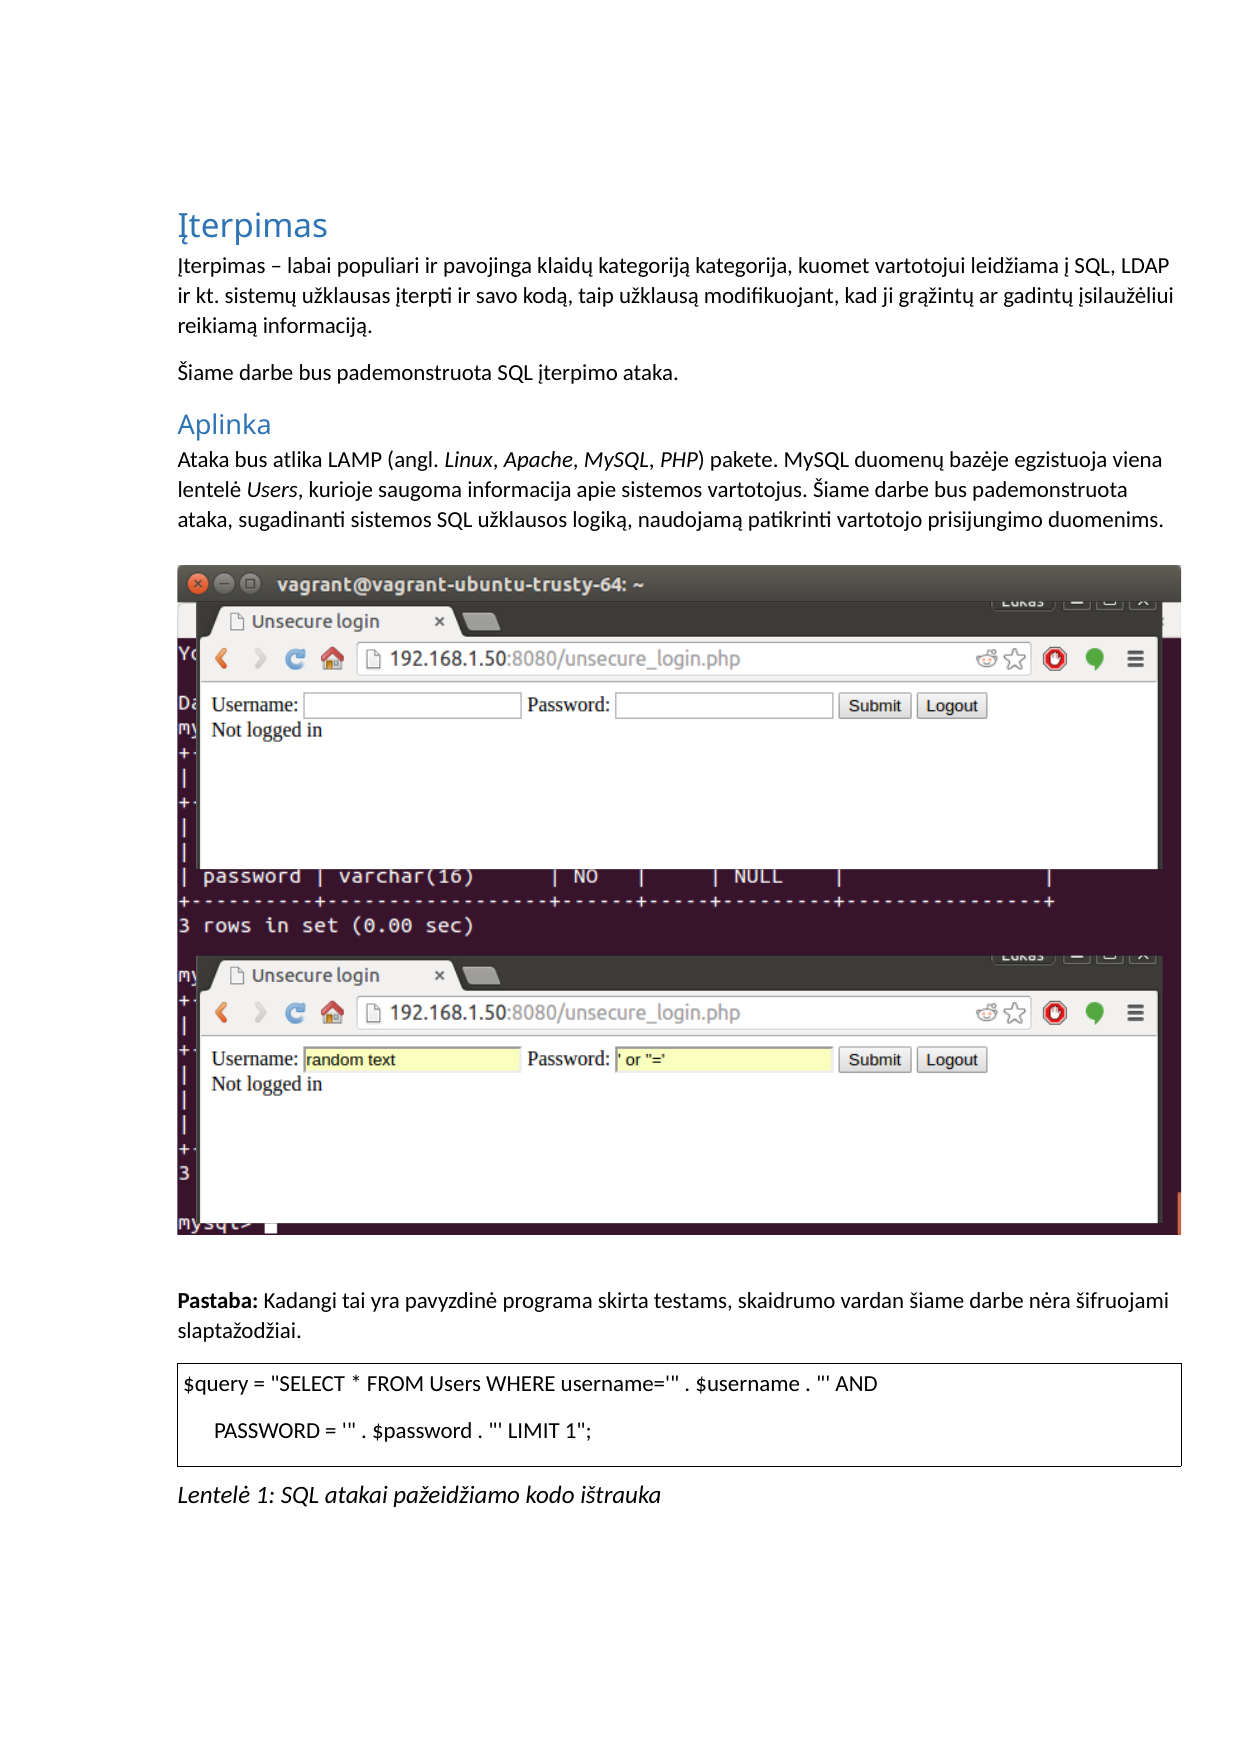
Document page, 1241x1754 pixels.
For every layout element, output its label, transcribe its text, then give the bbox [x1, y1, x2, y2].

text [177, 552, 1181, 565]
text Lentelė 1: SQL atakai pažeidžiamo kodo ištrauka [177, 1479, 1181, 1509]
table_header $query = "SELECT * FROM Users WHERE username='" . $username . "' AND PASSWORD = '" . $password . "' LIMIT 1"; [178, 1364, 1181, 1466]
text Šiame darbe bus pademonstruota SQL įterpimo ataka. [177, 358, 1181, 386]
picture [177, 565, 1182, 1240]
subtitle Įterpimas [177, 202, 1181, 248]
text Pastaba: Kadangi tai yra pavyzdinė programa skirta testams, skaidrumo vardan šiame darbe nėra šifruojami slaptažodžiai. [177, 1235, 1181, 1344]
text Įterpimas – labai populiari ir pavojinga klaidų kategoriją kategorija, kuomet vartotojui leidžiama į SQL, LDAP ir kt. sistemų užklausas įterpti ir savo kodą, taip užklausą modifikuojant, kad ji grąžintų ar gadintų įsilaužėliui reikiamą informaciją. [177, 251, 1181, 339]
text Ataka bus atlika LAMP (angl. Linux, Apache, MySQL, PHP) pakete. MySQL duomenų bazėje egzistuoja viena lentelė Users, kurioje saugoma informacija apie sistemos vartotojus. Šiame darbe bus pademonstruota ataka, sugadinanti sistemos SQL užklausos logiką, naudojamą patikrinti vartotojo prisijungimo duomenims. [177, 445, 1181, 533]
subtitle Aplinka [177, 405, 1181, 442]
